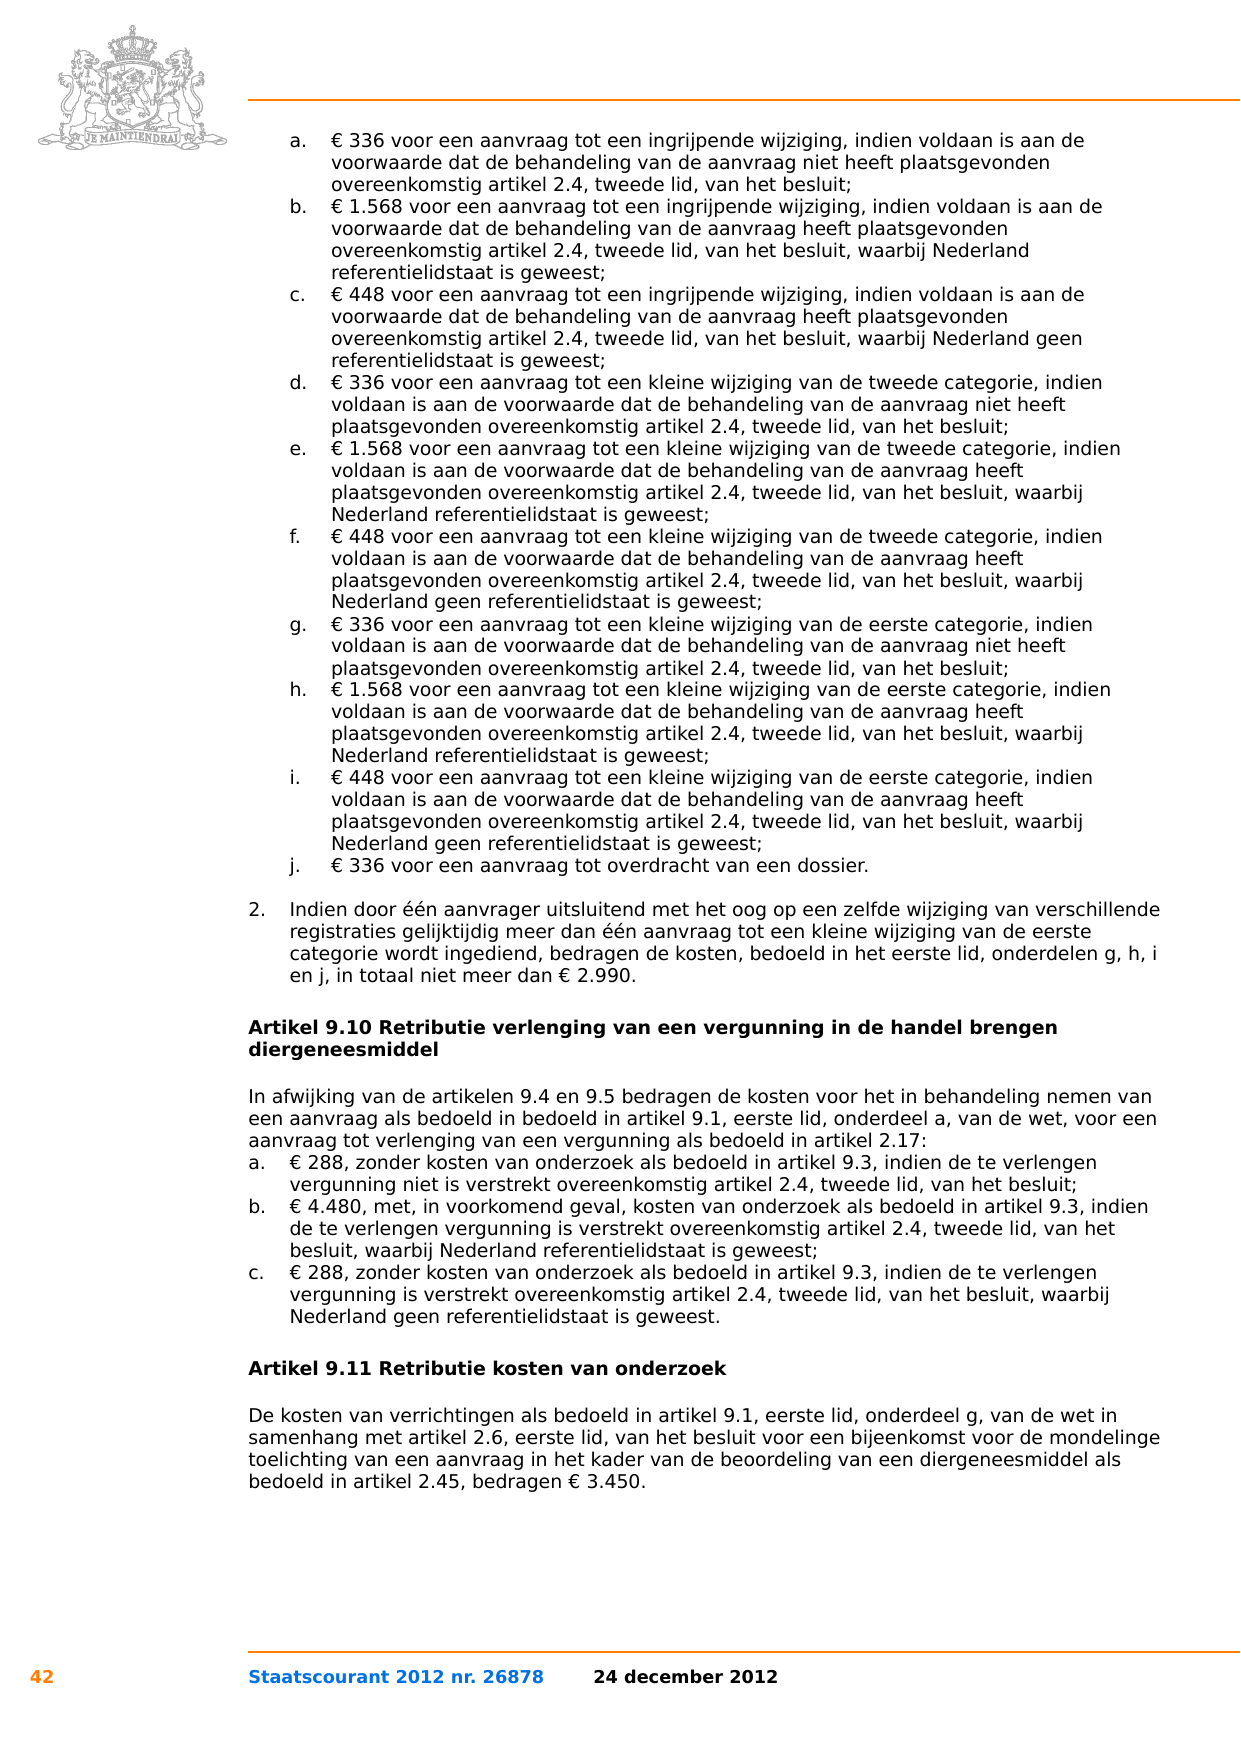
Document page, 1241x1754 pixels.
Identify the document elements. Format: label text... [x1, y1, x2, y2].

text h. € 1.568 voor een aanvraag tot een kleine wijziging van de eerste categorie, indien voldaan is aan de voorwaarde dat de behandeling van de aanvraag heeft plaatsgevonden overeenkomstig artikel 2.4, tweede lid, van het besluit, waarbij Nederland referentielidstaat is geweest; [289, 679, 1163, 767]
text a. € 336 voor een aanvraag tot een ingrijpende wijziging, indien voldaan is aan de voorwaarde dat de behandeling van de aanvraag niet heeft plaatsgevonden overeenkomstig artikel 2.4, tweede lid, van het besluit; [289, 130, 1163, 196]
text c. € 288, zonder kosten van onderzoek als bedoeld in artikel 9.3, indien de te verlengen vergunning is verstrekt overeenkomstig artikel 2.4, tweede lid, van het besluit, waarbij Nederland geen referentielidstaat is geweest. [248, 1262, 1163, 1328]
subtitle Artikel 9.11 Retributie kosten van onderzoek [248, 1358, 1163, 1380]
text j. € 336 voor een aanvraag tot overdracht van een dossier. [289, 855, 1163, 877]
text g. € 336 voor een aanvraag tot een kleine wijziging van de eerste categorie, indien voldaan is aan de voorwaarde dat de behandeling van de aanvraag niet heeft plaatsgevonden overeenkomstig artikel 2.4, tweede lid, van het besluit; [289, 613, 1163, 679]
text a. € 288, zonder kosten van onderzoek als bedoeld in artikel 9.3, indien de te verlengen vergunning niet is verstrekt overeenkomstig artikel 2.4, tweede lid, van het besluit; [248, 1152, 1163, 1196]
text f. € 448 voor een aanvraag tot een kleine wijziging van de tweede categorie, indien voldaan is aan de voorwaarde dat de behandeling van de aanvraag heeft plaatsgevonden overeenkomstig artikel 2.4, tweede lid, van het besluit, waarbij Nederland geen referentielidstaat is geweest; [289, 526, 1163, 613]
text b. € 1.568 voor een aanvraag tot een ingrijpende wijziging, indien voldaan is aan de voorwaarde dat de behandeling van de aanvraag heeft plaatsgevonden overeenkomstig artikel 2.4, tweede lid, van het besluit, waarbij Nederland referentielidstaat is geweest; [289, 196, 1163, 284]
text i. € 448 voor een aanvraag tot een kleine wijziging van de eerste categorie, indien voldaan is aan de voorwaarde dat de behandeling van de aanvraag heeft plaatsgevonden overeenkomstig artikel 2.4, tweede lid, van het besluit, waarbij Nederland geen referentielidstaat is geweest; [289, 767, 1163, 855]
text e. € 1.568 voor een aanvraag tot een kleine wijziging van de tweede categorie, indien voldaan is aan de voorwaarde dat de behandeling van de aanvraag heeft plaatsgevonden overeenkomstig artikel 2.4, tweede lid, van het besluit, waarbij Nederland referentielidstaat is geweest; [289, 438, 1163, 526]
text 2. Indien door één aanvrager uitsluitend met het oog op een zelfde wijziging van verschillende registraties gelijktijdig meer dan één aanvraag tot een kleine wijziging van de eerste categorie wordt ingediend, bedragen de kosten, bedoeld in het eerste lid, onderdelen g, h, i en j, in totaal niet meer dan € 2.990. [248, 899, 1163, 987]
text d. € 336 voor een aanvraag tot een kleine wijziging van de tweede categorie, indien voldaan is aan de voorwaarde dat de behandeling van de aanvraag niet heeft plaatsgevonden overeenkomstig artikel 2.4, tweede lid, van het besluit; [289, 372, 1163, 438]
text b. € 4.480, met, in voorkomend geval, kosten van onderzoek als bedoeld in artikel 9.3, indien de te verlengen vergunning is verstrekt overeenkomstig artikel 2.4, tweede lid, van het besluit, waarbij Nederland referentielidstaat is geweest; [248, 1196, 1163, 1262]
picture [38, 25, 227, 150]
subtitle Artikel 9.10 Retributie verlenging van een vergunning in de handel brengen diergeneesmiddel [248, 1017, 1163, 1061]
text De kosten van verrichtingen als bedoeld in artikel 9.1, eerste lid, onderdeel g, van de wet in samenhang met artikel 2.6, eerste lid, van het besluit voor een bijeenkomst voor de mondelinge toelichting van een aanvraag in het kader van de beoordeling van een diergeneesmiddel als bedoeld in artikel 2.45, bedragen € 3.450. [248, 1405, 1163, 1493]
text c. € 448 voor een aanvraag tot een ingrijpende wijziging, indien voldaan is aan de voorwaarde dat de behandeling van de aanvraag heeft plaatsgevonden overeenkomstig artikel 2.4, tweede lid, van het besluit, waarbij Nederland geen referentielidstaat is geweest; [289, 284, 1163, 372]
text In afwijking van de artikelen 9.4 en 9.5 bedragen de kosten voor het in behandeling nemen van een aanvraag als bedoeld in bedoeld in artikel 9.1, eerste lid, onderdeel a, van de wet, voor een aanvraag tot verlenging van een vergunning als bedoeld in artikel 2.17: [248, 1086, 1163, 1152]
